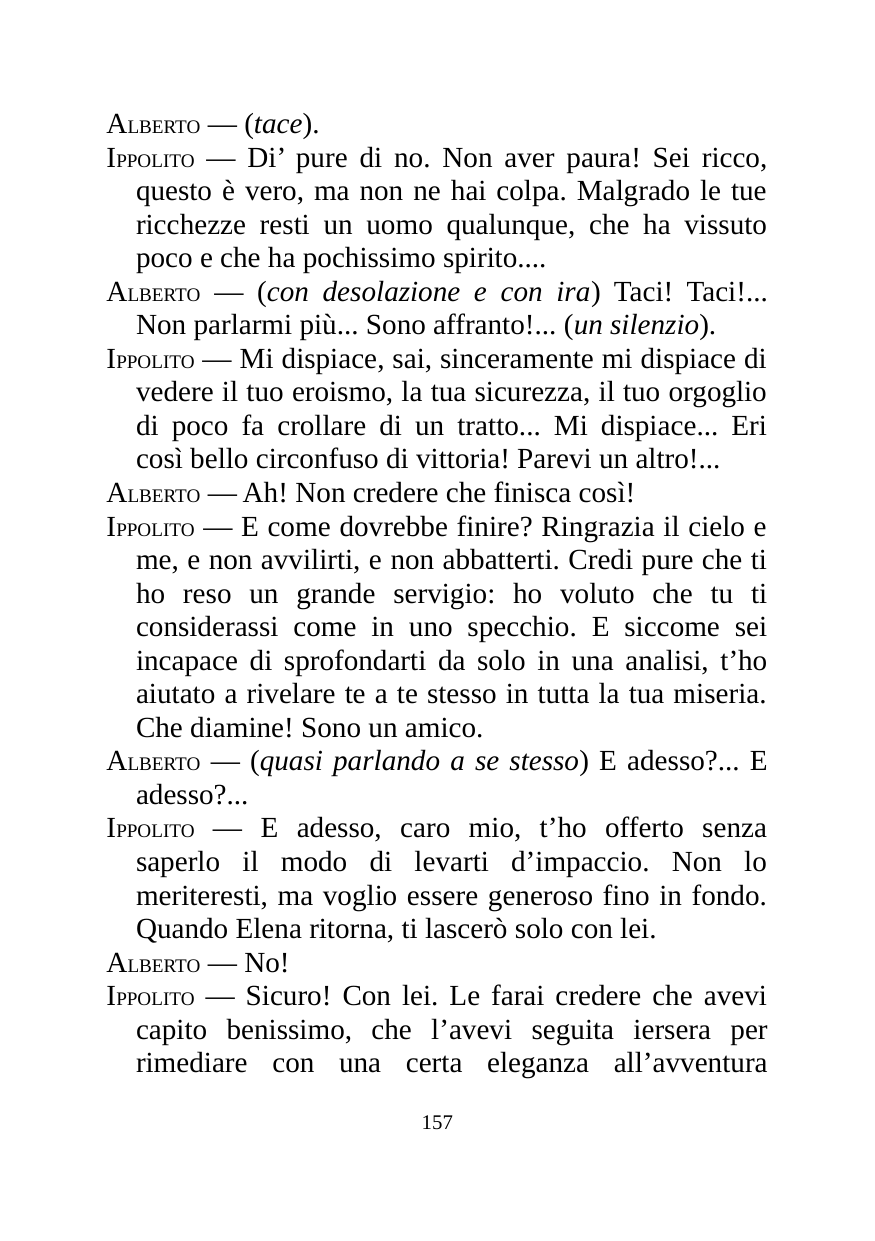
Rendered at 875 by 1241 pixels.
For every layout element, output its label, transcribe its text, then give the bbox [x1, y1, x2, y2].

text Alberto — No! [106, 945, 768, 978]
text Alberto — (tace). [106, 106, 768, 140]
text Ippolito — Sicuro! Con lei. Le farai credere che avevi capito benissimo, che l’avevi seguita iersera per rimediare con una certa eleganza all’avventura [106, 978, 768, 1079]
text Ippolito — E come dovrebbe finire? Ringrazia il cielo e me, e non avvilirti, e non abbatterti. Credi pure che ti ho reso un grande servigio: ho voluto che tu ti considerassi come in uno specchio. E siccome sei incapace di sprofondarti da solo in una analisi, t’ho aiutato a rivelare te a te stesso in tutta la tua miseria. Che diamine! Sono un amico. [106, 509, 768, 743]
text Alberto — (con desolazione e con ira) Taci! Taci!... Non parlarmi più... Sono affranto!... (un silenzio). [106, 274, 768, 341]
text Alberto — (quasi parlando a se stesso) E adesso?... E adesso?... [106, 743, 768, 811]
text Alberto — Ah! Non credere che finisca così! [106, 475, 768, 509]
text Ippolito — Di’ pure di no. Non aver paura! Sei ricco, questo è vero, ma non ne hai colpa. Malgrado le tue ricchezze resti un uomo qualunque, che ha vissuto poco e che ha pochissimo spirito.... [106, 140, 768, 274]
text Ippolito — Mi dispiace, sai, sinceramente mi dispiace di vedere il tuo eroismo, la tua sicurezza, il tuo orgoglio di poco fa crollare di un tratto... Mi dispiace... Eri così bello circonfuso di vittoria! Parevi un altro!... [106, 341, 768, 475]
text Ippolito — E adesso, caro mio, t’ho offerto senza saperlo il modo di levarti d’impaccio. Non lo meriteresti, ma voglio essere generoso fino in fondo. Quando Elena ritorna, ti lascerò solo con lei. [106, 811, 768, 945]
